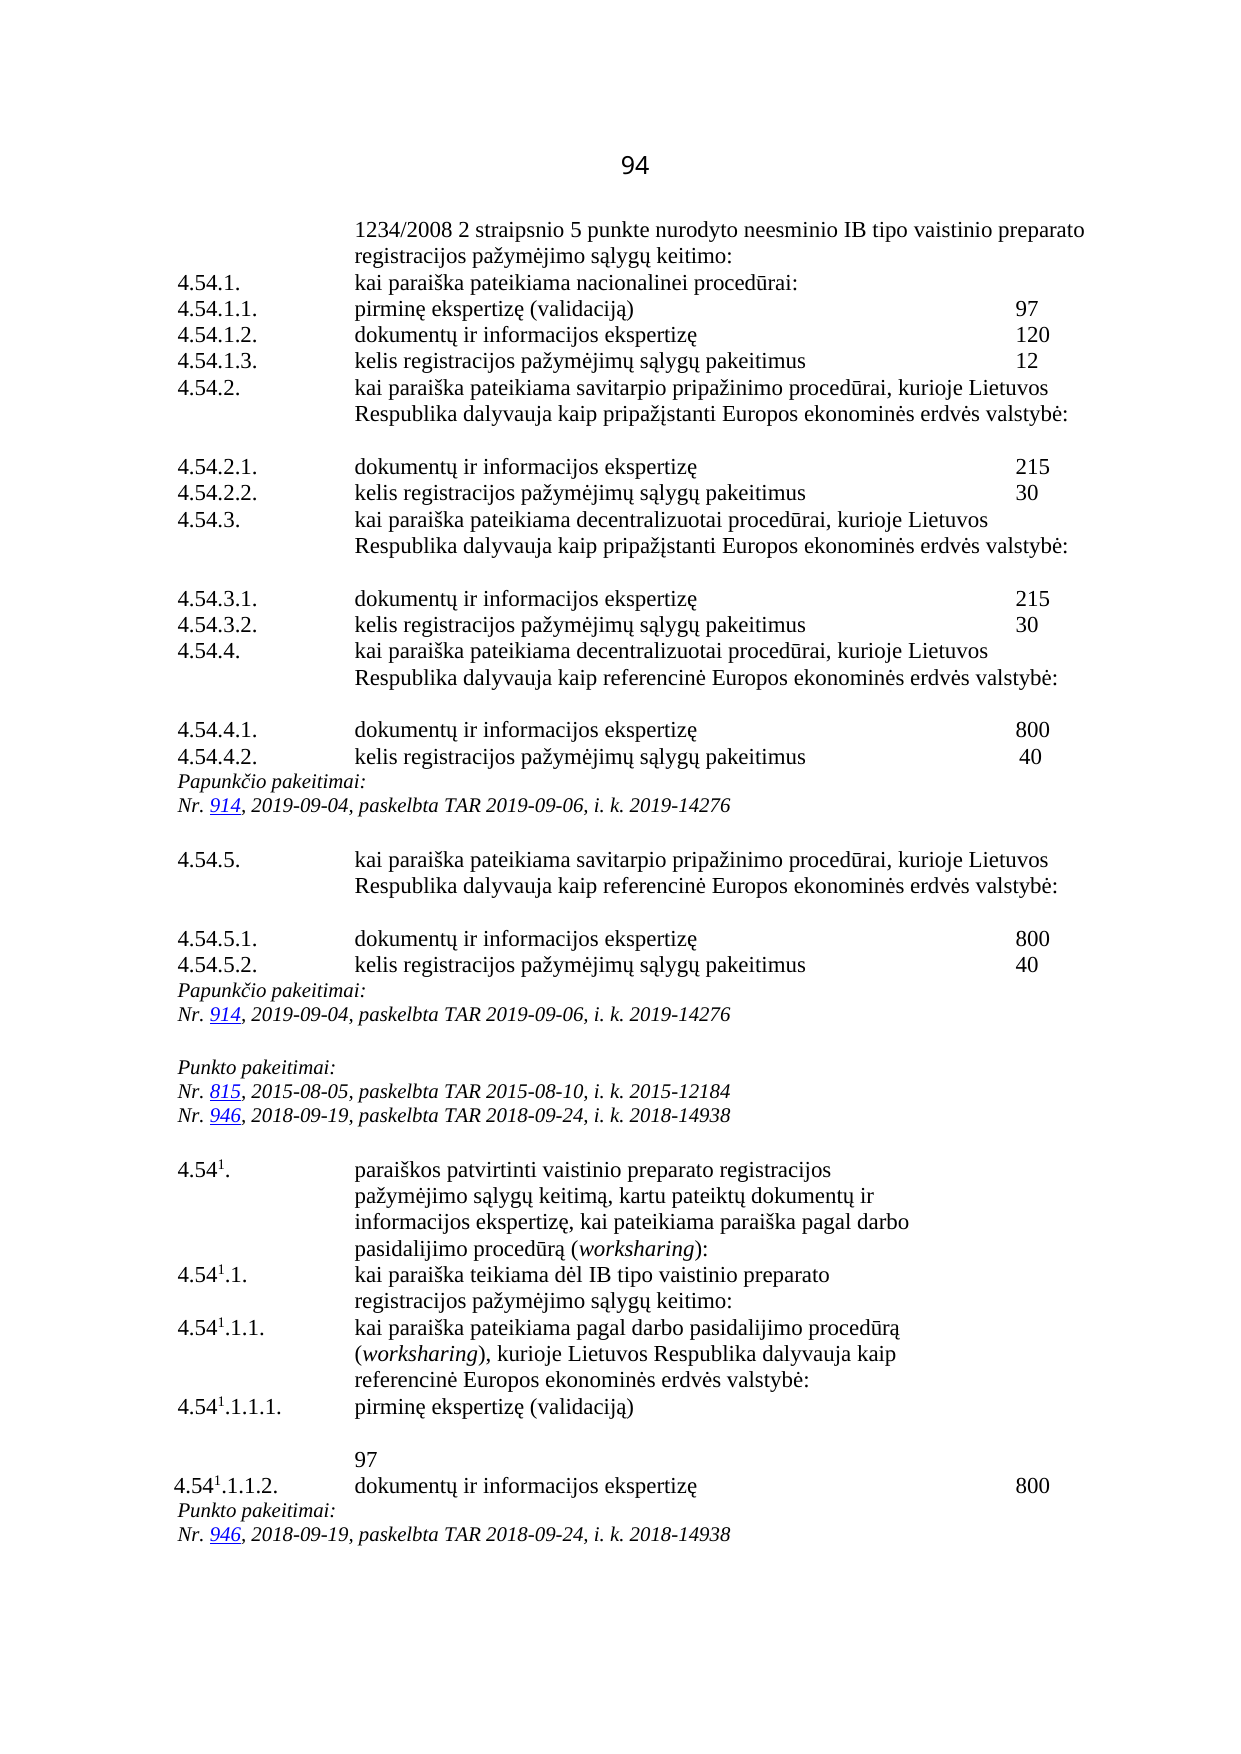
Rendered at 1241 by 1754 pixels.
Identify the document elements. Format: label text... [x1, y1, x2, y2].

text 4.541.1. kai paraiška teikiama dėl IB tipo vaistinio preparato [177, 1261, 945, 1287]
text Nr. 946, 2018-09-19, paskelbta TAR 2018-09-24, i. k. 2018-14938 [177, 1103, 1093, 1127]
text Nr. 914, 2019-09-04, paskelbta TAR 2019-09-06, i. k. 2019-14276 [177, 1002, 1093, 1026]
text 4.541.1.1.1. pirminę ekspertizę (validaciją) 97 [177, 1393, 945, 1472]
text Punkto pakeitimai: [177, 1055, 1093, 1079]
text 4.541.1.1. kai paraiška pateikiama pagal darbo pasidalijimo procedūrą [177, 1314, 945, 1340]
text informacijos ekspertizę, kai pateikiama paraiška pagal darbo [354, 1208, 945, 1235]
text 4.541. paraiškos patvirtinti vaistinio preparato registracijos [177, 1156, 945, 1182]
text 4.54.3.2. kelis registracijos pažymėjimų sąlygų pakeitimus 30 [177, 611, 1093, 637]
text 4.54.2. kai paraiška pateikiama savitarpio pripažinimo procedūrai, kurioje Lietuvos Respublika dalyvauja kaip pripažįstanti Europos ekonominės erdvės valstybė: [177, 374, 1093, 453]
text Punkto pakeitimai: [177, 1498, 1093, 1522]
text referencinė Europos ekonominės erdvės valstybė: [354, 1367, 945, 1393]
text 4.54.1.1. pirminę ekspertizę (validaciją) 97 [177, 295, 1093, 321]
text Nr. 946, 2018-09-19, paskelbta TAR 2018-09-24, i. k. 2018-14938 [177, 1522, 1093, 1546]
text 4.54.2.1. dokumentų ir informacijos ekspertizę 215 [177, 453, 1093, 479]
text 4.54.5. kai paraiška pateikiama savitarpio pripažinimo procedūrai, kurioje Lietuvos Respublika dalyvauja kaip referencinė Europos ekonominės erdvės valstybė: [177, 846, 1093, 925]
text 4.54.4.2. kelis registracijos pažymėjimų sąlygų pakeitimus 40 [177, 743, 1093, 769]
text registracijos pažymėjimo sąlygų keitimo: [354, 1287, 945, 1314]
text 4.54.5.1. dokumentų ir informacijos ekspertizę 800 [177, 925, 1093, 952]
text Nr. 914, 2019-09-04, paskelbta TAR 2019-09-06, i. k. 2019-14276 [177, 793, 1093, 817]
text 4.54.3. kai paraiška pateikiama decentralizuotai procedūrai, kurioje Lietuvos Respublika dalyvauja kaip pripažįstanti Europos ekonominės erdvės valstybė: [177, 506, 1093, 585]
text Nr. 815, 2015-08-05, paskelbta TAR 2015-08-10, i. k. 2015-12184 [177, 1079, 1093, 1103]
text 4.541.1.1.2. dokumentų ir informacijos ekspertizę 800 [174, 1472, 1093, 1498]
text Papunkčio pakeitimai: [177, 978, 1093, 1002]
text (worksharing), kurioje Lietuvos Respublika dalyvauja kaip [354, 1340, 945, 1367]
text 4.54.1.2. dokumentų ir informacijos ekspertizę 120 [177, 321, 1093, 348]
text 4.54.4.1. dokumentų ir informacijos ekspertizę 800 [177, 717, 1093, 743]
text pažymėjimo sąlygų keitimą, kartu pateiktų dokumentų ir [354, 1182, 945, 1208]
text 4.54.4. kai paraiška pateikiama decentralizuotai procedūrai, kurioje Lietuvos Respublika dalyvauja kaip referencinė Europos ekonominės erdvės valstybė: [177, 637, 1093, 717]
text 4.54.3.1. dokumentų ir informacijos ekspertizę 215 [177, 585, 1093, 611]
text 1234/2008 2 straipsnio 5 punkte nurodyto neesminio IB tipo vaistinio preparato registracijos pažymėjimo sąlygų keitimo: [177, 216, 1093, 268]
text 4.54.5.2. kelis registracijos pažymėjimų sąlygų pakeitimus 40 [177, 952, 1093, 978]
text Papunkčio pakeitimai: [177, 769, 1093, 793]
text 4.54.1. kai paraiška pateikiama nacionalinei procedūrai: [177, 268, 1093, 295]
text 4.54.2.2. kelis registracijos pažymėjimų sąlygų pakeitimus 30 [177, 479, 1093, 506]
text 4.54.1.3. kelis registracijos pažymėjimų sąlygų pakeitimus 12 [177, 348, 1093, 374]
text pasidalijimo procedūrą (worksharing): [354, 1235, 945, 1261]
